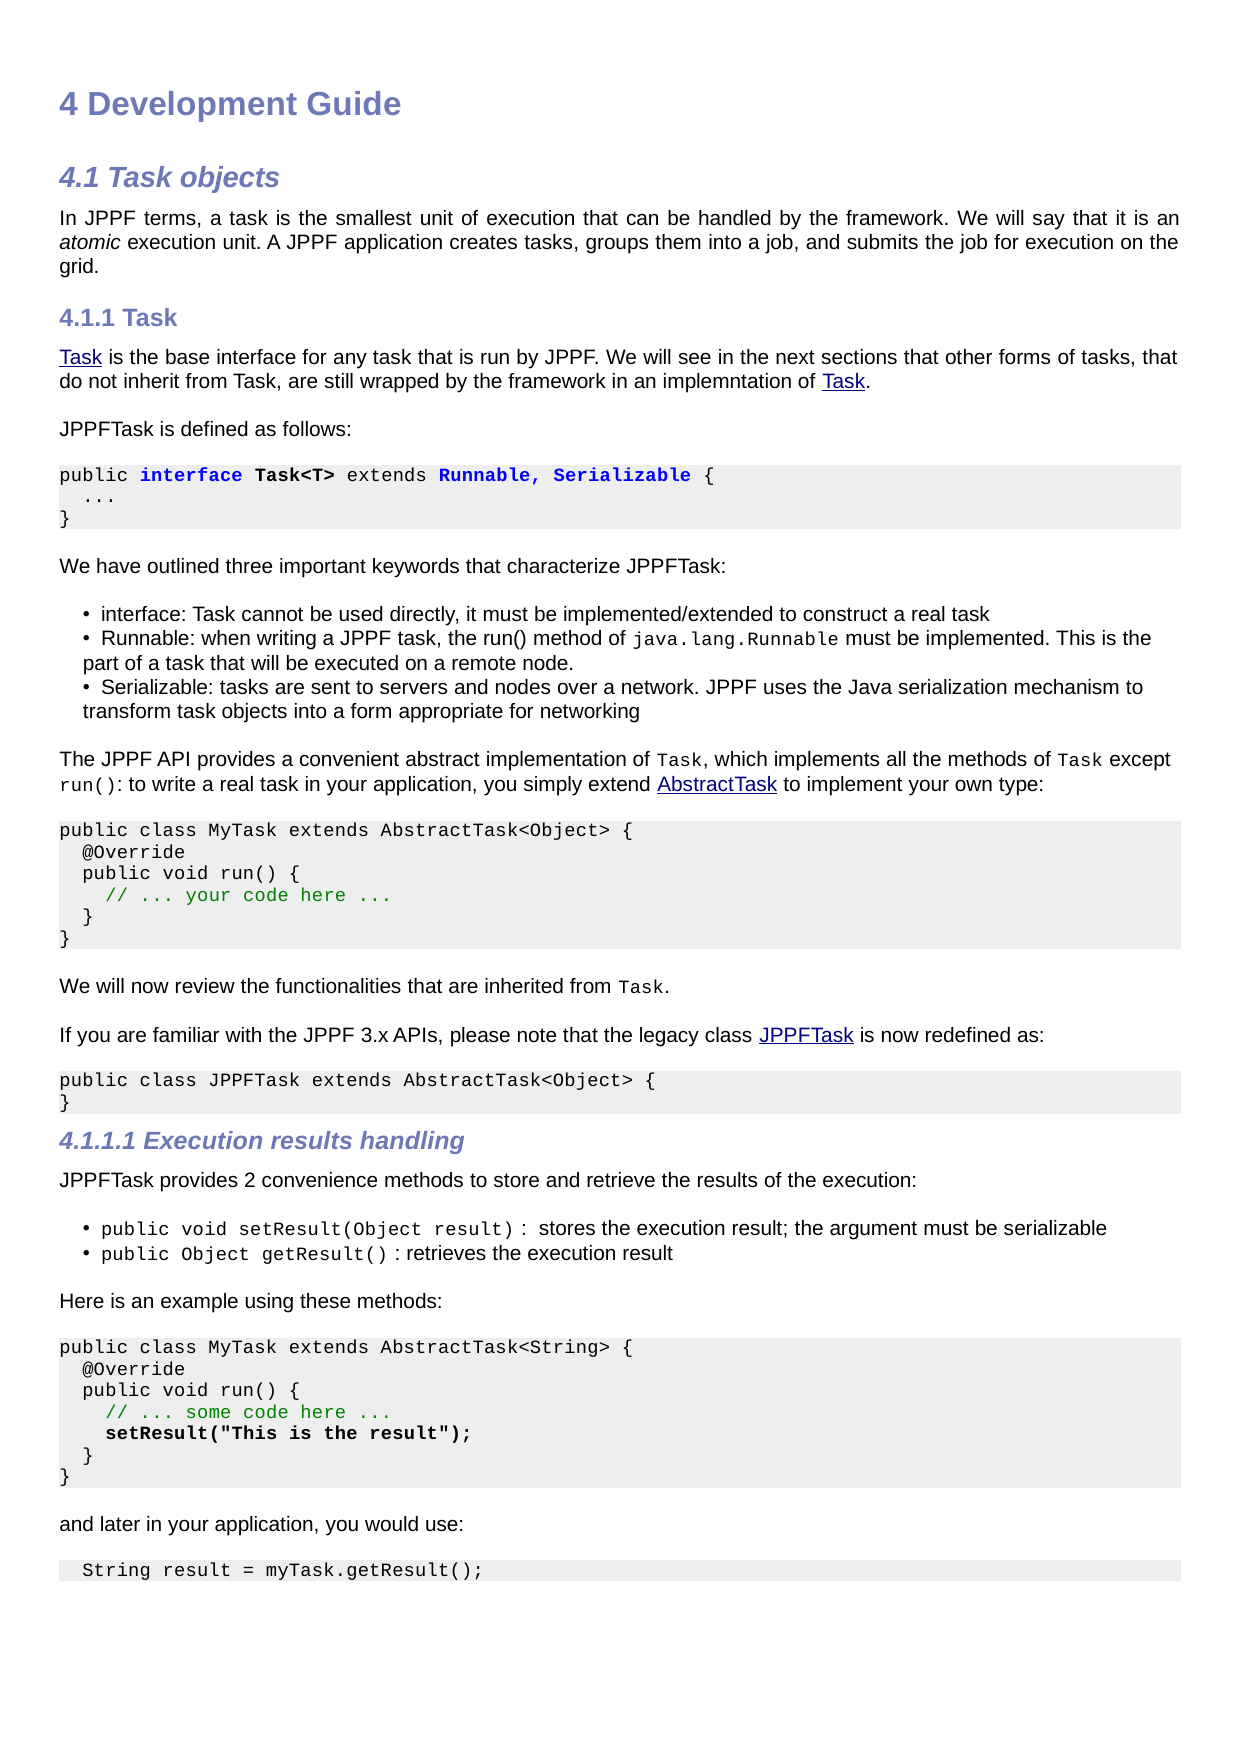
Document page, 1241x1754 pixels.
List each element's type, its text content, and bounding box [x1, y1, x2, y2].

list public void setResult(Object result) : stores the execution result; the argument must be serializable [83, 1216, 1181, 1241]
list interface: Task cannot be used directly, it must be implemented/extended to construct a real task [83, 602, 1181, 626]
text @Override [59, 1359, 1181, 1381]
text If you are familiar with the JPPF 3.x APIs, please note that the legacy class JPPFTask is now redefined as: [59, 1023, 1181, 1047]
text // ... some code here ... [59, 1402, 1181, 1423]
text } [59, 508, 1181, 529]
text } [59, 928, 1181, 949]
text JPPFTask provides 2 convenience methods to store and retrieve the results of the execution: [59, 1167, 1181, 1192]
text setResult("This is the result"); [59, 1423, 1181, 1445]
text public class MyTask extends AbstractTask<String> { [59, 1338, 1181, 1359]
text and later in your application, you would use: [59, 1512, 1181, 1536]
text public interface Task<T> extends Runnable, Serializable { [59, 465, 1181, 487]
text Here is an example using these methods: [59, 1289, 1181, 1313]
text We have outlined three important keywords that characterize JPPFTask: [59, 554, 1181, 578]
text public class JPPFTask extends AbstractTask<Object> { [59, 1071, 1181, 1092]
text public void run() { [59, 864, 1181, 885]
text The JPPF API provides a convenient abstract implementation of Task, which implements all the methods of Task except run(): to write a real task in your application, you simply extend AbstractTask to implement your own type: [59, 747, 1181, 797]
text JPPFTask is defined as follows: [59, 417, 1181, 441]
text // ... your code here ... [59, 885, 1181, 907]
list Serializable: tasks are sent to servers and nodes over a network. JPPF uses the Java serialization mechanism to transform task objects into a form appropriate for networking [83, 675, 1181, 723]
subtitle Development Guide [59, 84, 1181, 123]
list Runnable: when writing a JPPF task, the run() method of java.lang.Runnable must be implemented. This is the part of a task that will be executed on a remote node. [83, 626, 1181, 675]
subtitle Task [59, 303, 1181, 332]
list public Object getResult() : retrieves the execution result [83, 1241, 1181, 1265]
text } [59, 1092, 1181, 1114]
text @Override [59, 842, 1181, 864]
text ... [59, 487, 1181, 508]
text } [59, 1445, 1181, 1466]
text } [59, 907, 1181, 928]
text } [59, 1466, 1181, 1488]
text public class MyTask extends AbstractTask<Object> { [59, 821, 1181, 842]
text String result = myTask.getResult(); [59, 1560, 1181, 1581]
text public void run() { [59, 1381, 1181, 1402]
text Task is the base interface for any task that is run by JPPF. We will see in the next sections that other forms of tasks, that do not inherit from Task, are still wrapped by the framework in an implemntation of Task. [59, 345, 1181, 393]
text In JPPF terms, a task is the smallest unit of execution that can be handled by the framework. We will say that it is an atomic execution unit. A JPPF application creates tasks, groups them into a job, and submits the job for execution on the grid. [59, 206, 1181, 278]
text We will now review the functionalities that are inherited from Task. [59, 974, 1181, 998]
subtitle Execution results handling [59, 1126, 1181, 1155]
subtitle Task objects [59, 160, 1181, 194]
